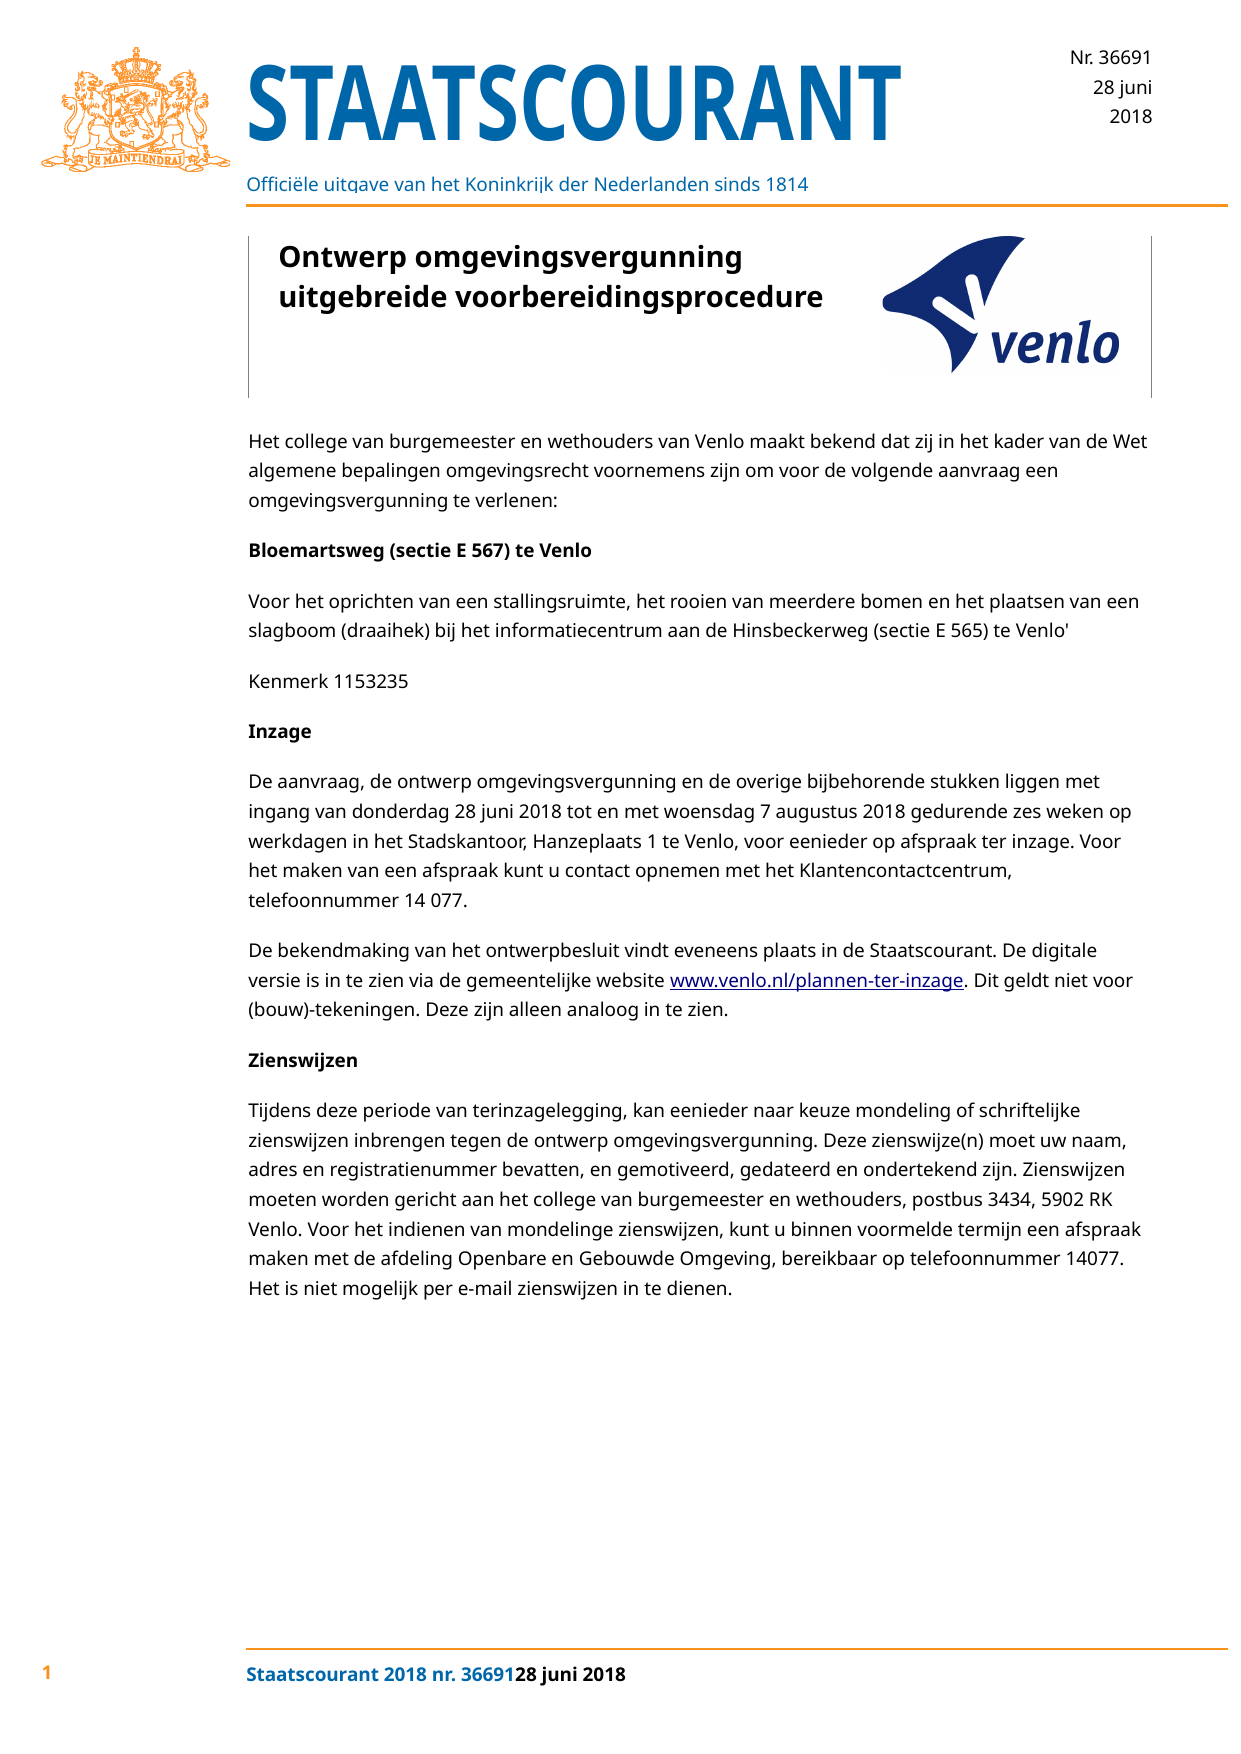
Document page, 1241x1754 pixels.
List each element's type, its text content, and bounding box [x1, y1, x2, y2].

text Bloemartsweg (sectie E 567) te Venlo [248, 537, 1152, 563]
table_header Ontwerp omgevingsvergunning uitgebreide voorbereidingsprocedure [249, 236, 850, 398]
table_header [850, 236, 1151, 398]
text Tijdens deze periode van terinzagelegging, kan eenieder naar keuze mondeling of schriftelijke zienswijzen inbrengen tegen de ontwerp omgevingsvergunning. Deze zienswijze(n) moet uw naam, adres en registratienummer bevatten, en gemotiveerd, gedateerd en ondertekend zijn. Zienswijzen moeten worden gericht aan het college van burgemeester en wethouders, postbus 3434, 5902 RK Venlo. Voor het indienen van mondelinge zienswijzen, kunt u binnen voormelde termijn een afspraak maken met de afdeling Openbare en Gebouwde Omgeving, bereikbaar op telefoonnummer 14077. Het is niet mogelijk per e-mail zienswijzen in te dienen. [248, 1097, 1152, 1301]
text Voor het oprichten van een stallingsruimte, het rooien van meerdere bomen en het plaatsen van een slagboom (draaihek) bij het informatiecentrum aan de Hinsbeckerweg (sectie E 565) te Venlo' [248, 588, 1152, 643]
picture [882, 236, 1119, 373]
text De bekendmaking van het ontwerpbesluit vindt eveneens plaats in de Staatscourant. De digitale versie is in te zien via de gemeentelijke website www.venlo.nl/plannen-ter-inzage. Dit geldt niet voor (bouw)-tekeningen. Deze zijn alleen analoog in te zien. [248, 937, 1152, 1022]
picture [41, 47, 231, 172]
text Inzage [248, 718, 1152, 744]
text De aanvraag, de ontwerp omgevingsvergunning en de overige bijbehorende stukken liggen met ingang van donderdag 28 juni 2018 tot en met woensdag 7 augustus 2018 gedurende zes weken op werkdagen in het Stadskantoor, Hanzeplaats 1 te Venlo, voor eenieder op afspraak ter inzage. Voor het maken van een afspraak kunt u contact opnemen met het Klantencontactcentrum, telefoonnummer 14 077. [248, 769, 1152, 913]
text Kenmerk 1153235 [248, 668, 1152, 694]
text Zienswijzen [248, 1047, 1152, 1073]
text Het college van burgemeester en wethouders van Venlo maakt bekend dat zij in het kader van de Wet algemene bepalingen omgevingsrecht voornemens zijn om voor de volgende aanvraag een omgevingsvergunning te verlenen: [248, 428, 1152, 513]
